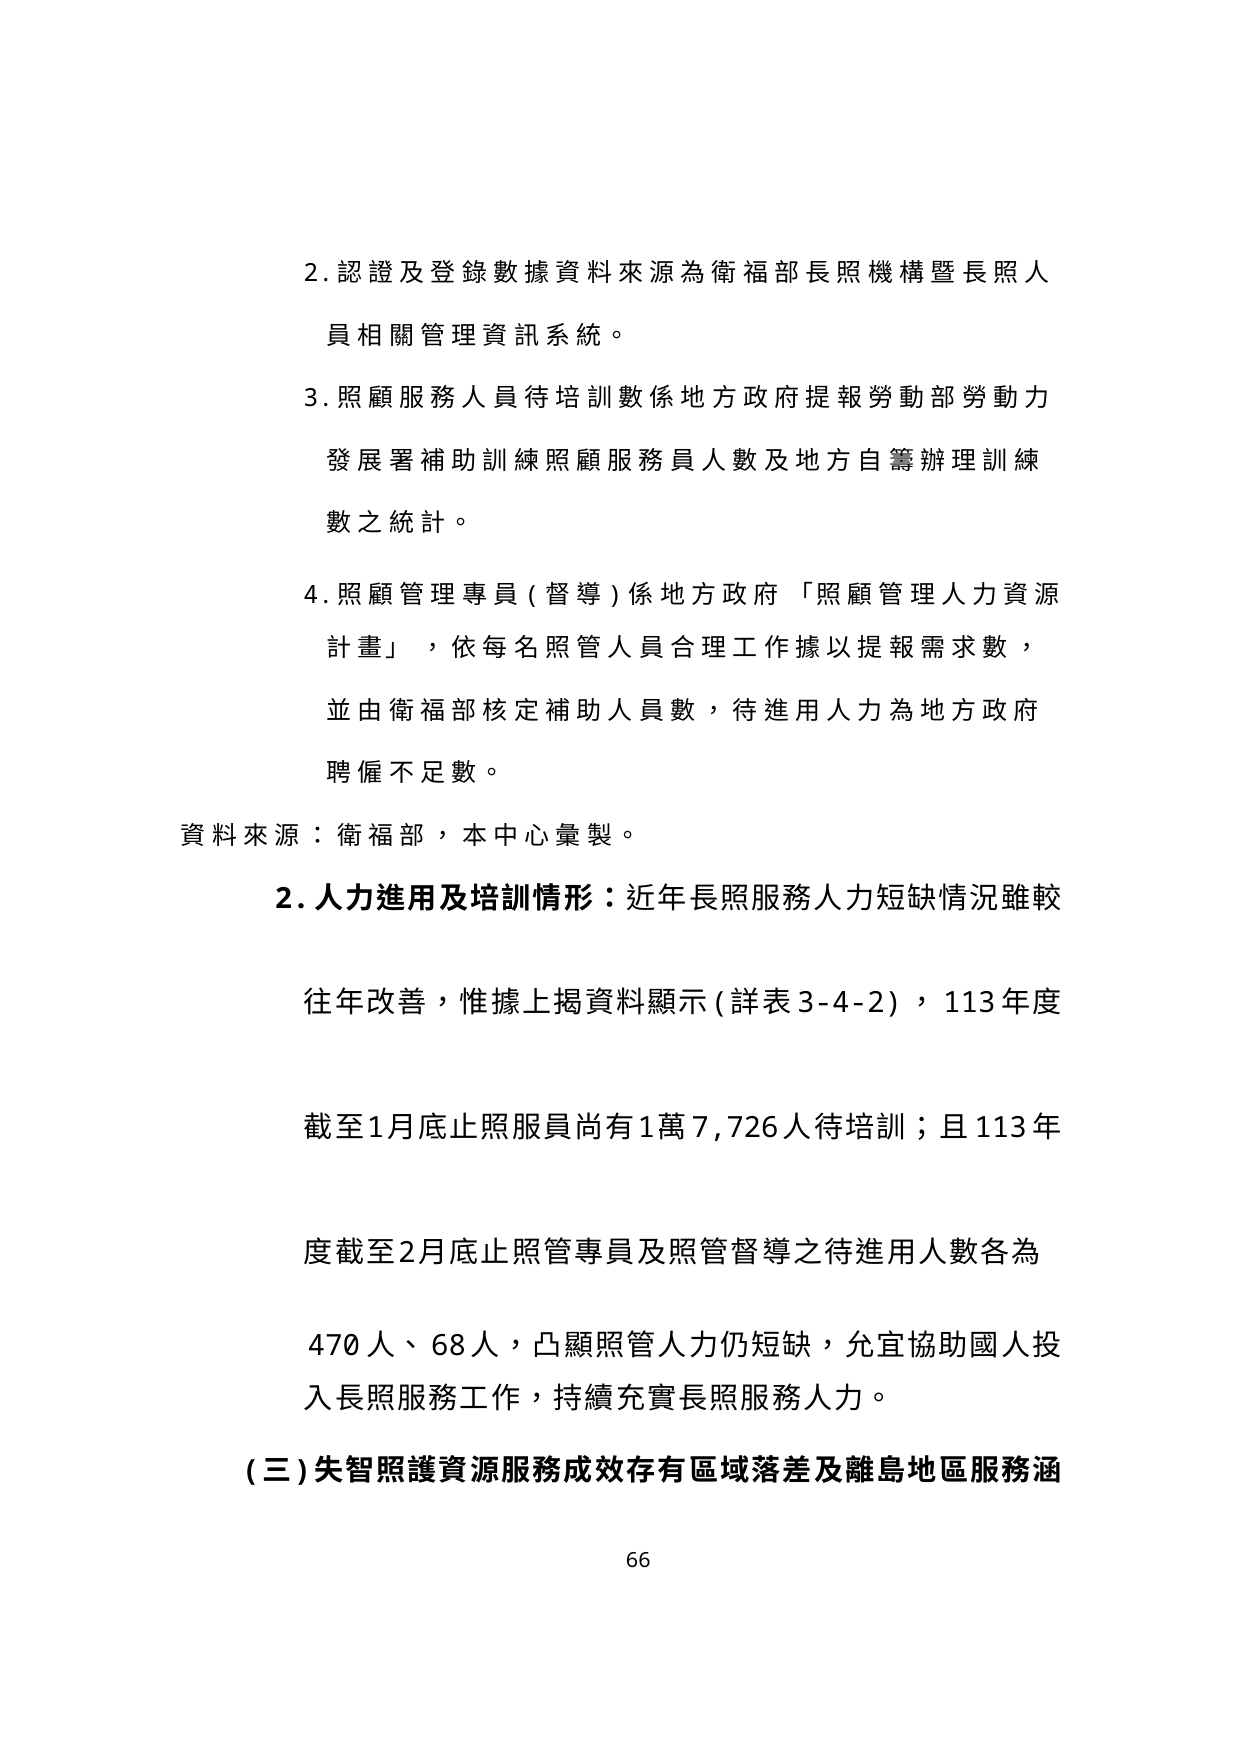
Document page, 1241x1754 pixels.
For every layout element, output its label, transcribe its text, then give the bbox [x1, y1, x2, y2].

text 資料來源：衛福部，本中心彙製。 [174, 792, 1066, 854]
text 4.照顧管理專員(督導)係地方政府「照顧管理人力資源計畫」，依每名照管人員合理工作據以提報需求數，並由衛福部核定補助人員數，待進用人力為地方政府聘僱不足數。 [297, 542, 1066, 792]
text 2.認證及登錄數據資料來源為衛福部長照機構暨長照人員相關管理資訊系統。 [297, 229, 1066, 354]
text 2.人力進用及培訓情形：近年長照服務人力短缺情況雖較往年改善，惟據上揭資料顯示(詳表3-4-2)，113年度截至1月底止照服員尚有1萬7,726人待培訓；且113年度截至2月底止照管專員及照管督導之待進用人數各為470人、68人，凸顯照管人力仍短缺，允宜協助國人投入長照服務工作，持續充實長照服務人力。 [266, 854, 1063, 1417]
text 3.照顧服務人員待培訓數係地方政府提報勞動部勞動力發展署補助訓練照顧服務員人數及地方自籌辦理訓練數之統計。 [297, 354, 1066, 542]
text (三)失智照護資源服務成效存有區域落差及離島地區服務涵 [236, 1417, 1063, 1479]
